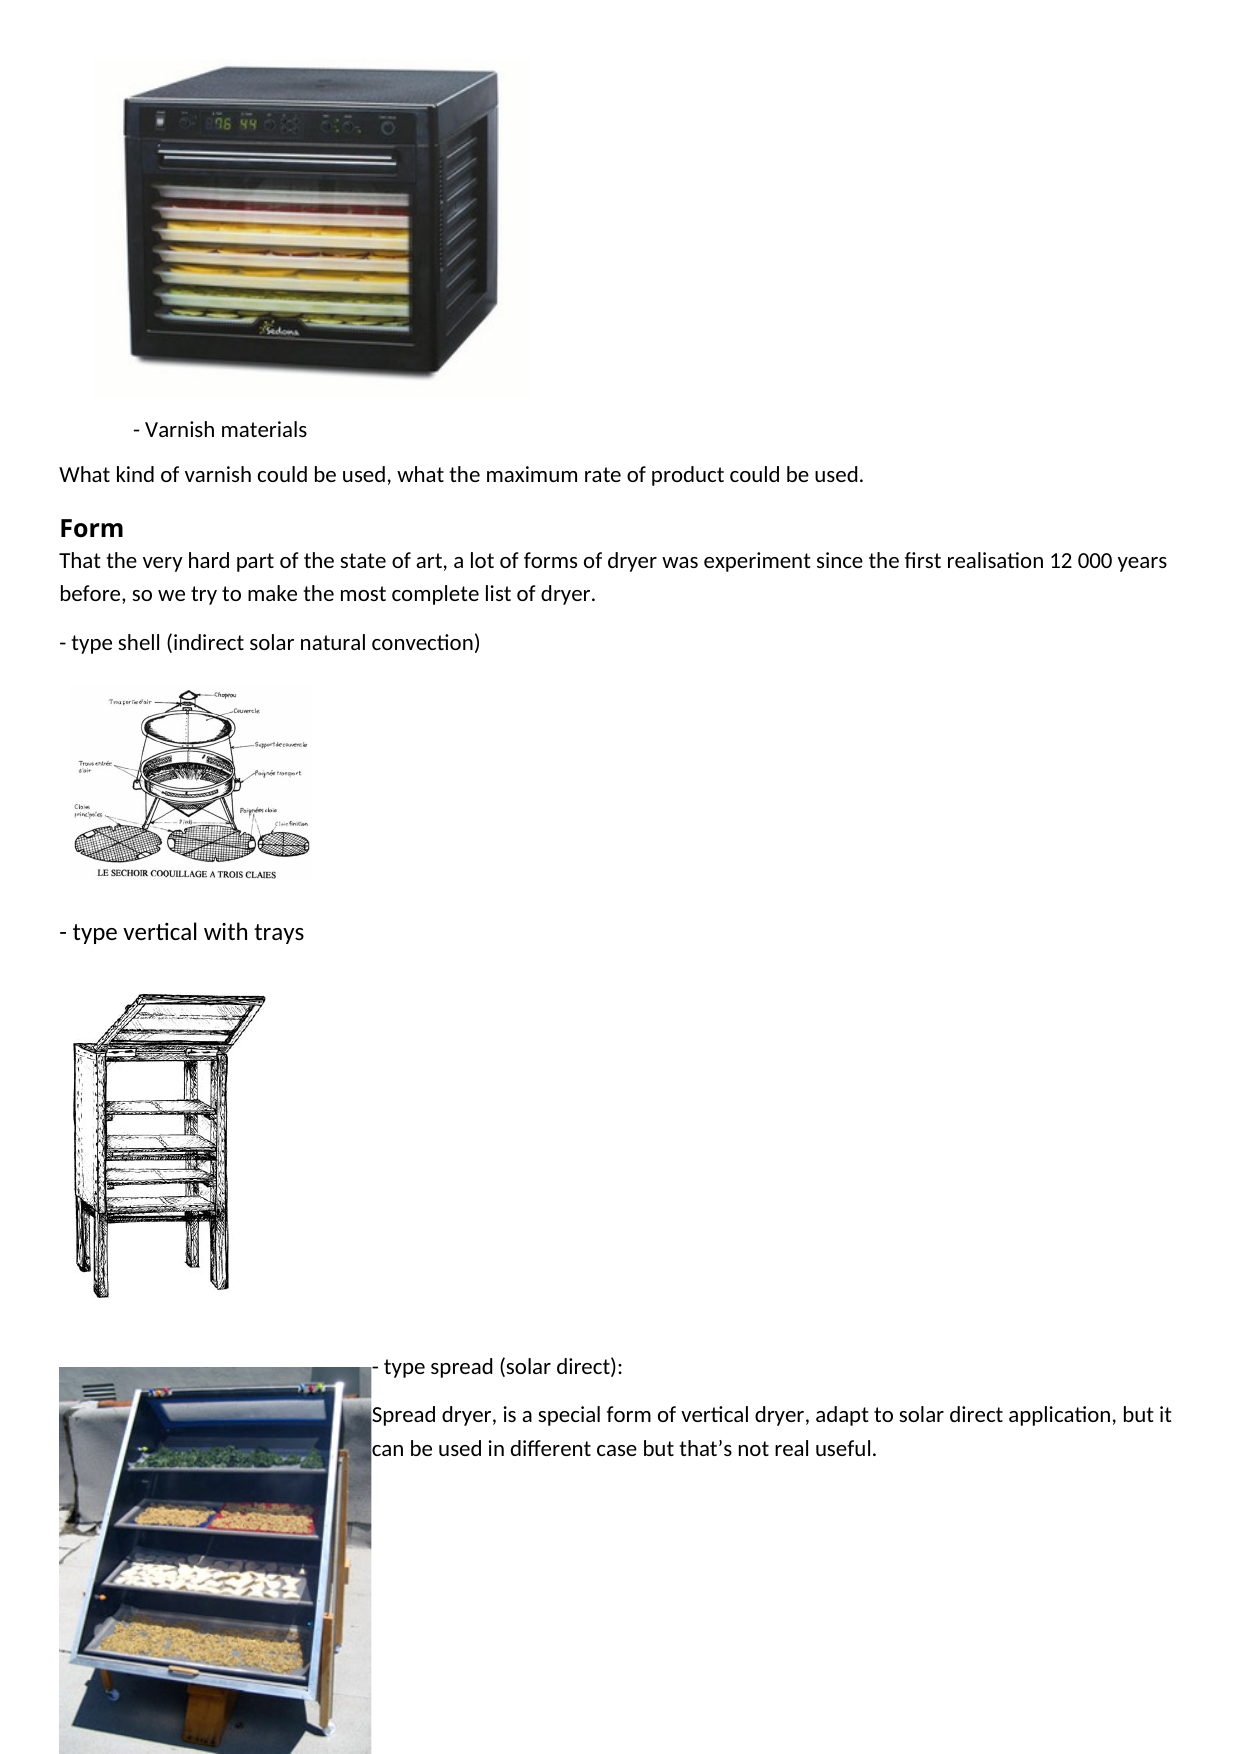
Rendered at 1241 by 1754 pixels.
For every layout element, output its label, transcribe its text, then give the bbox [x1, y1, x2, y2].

text That the very hard part of the state of art, a lot of forms of dryer was experiment since the first realisation 12 000 years before, so we try to make the most complete list of dryer. [59, 546, 1181, 607]
picture [59, 1367, 372, 1754]
picture [73, 994, 266, 1298]
text Spread dryer, is a special form of vertical dryer, adapt to solar direct application, but it can be used in different case but that’s not real useful. [372, 1401, 1181, 1462]
subtitle Form [59, 511, 1181, 544]
text - type vertical with trays [59, 916, 1181, 947]
picture [59, 59, 565, 398]
text - type shell (indirect solar natural convection) [59, 628, 1181, 656]
text - type spread (solar direct): [59, 1352, 1181, 1381]
text - Varnish materials [59, 415, 1181, 443]
text What kind of varnish could be used, what the maximum rate of product could be used. [59, 461, 1181, 489]
picture [68, 686, 313, 880]
